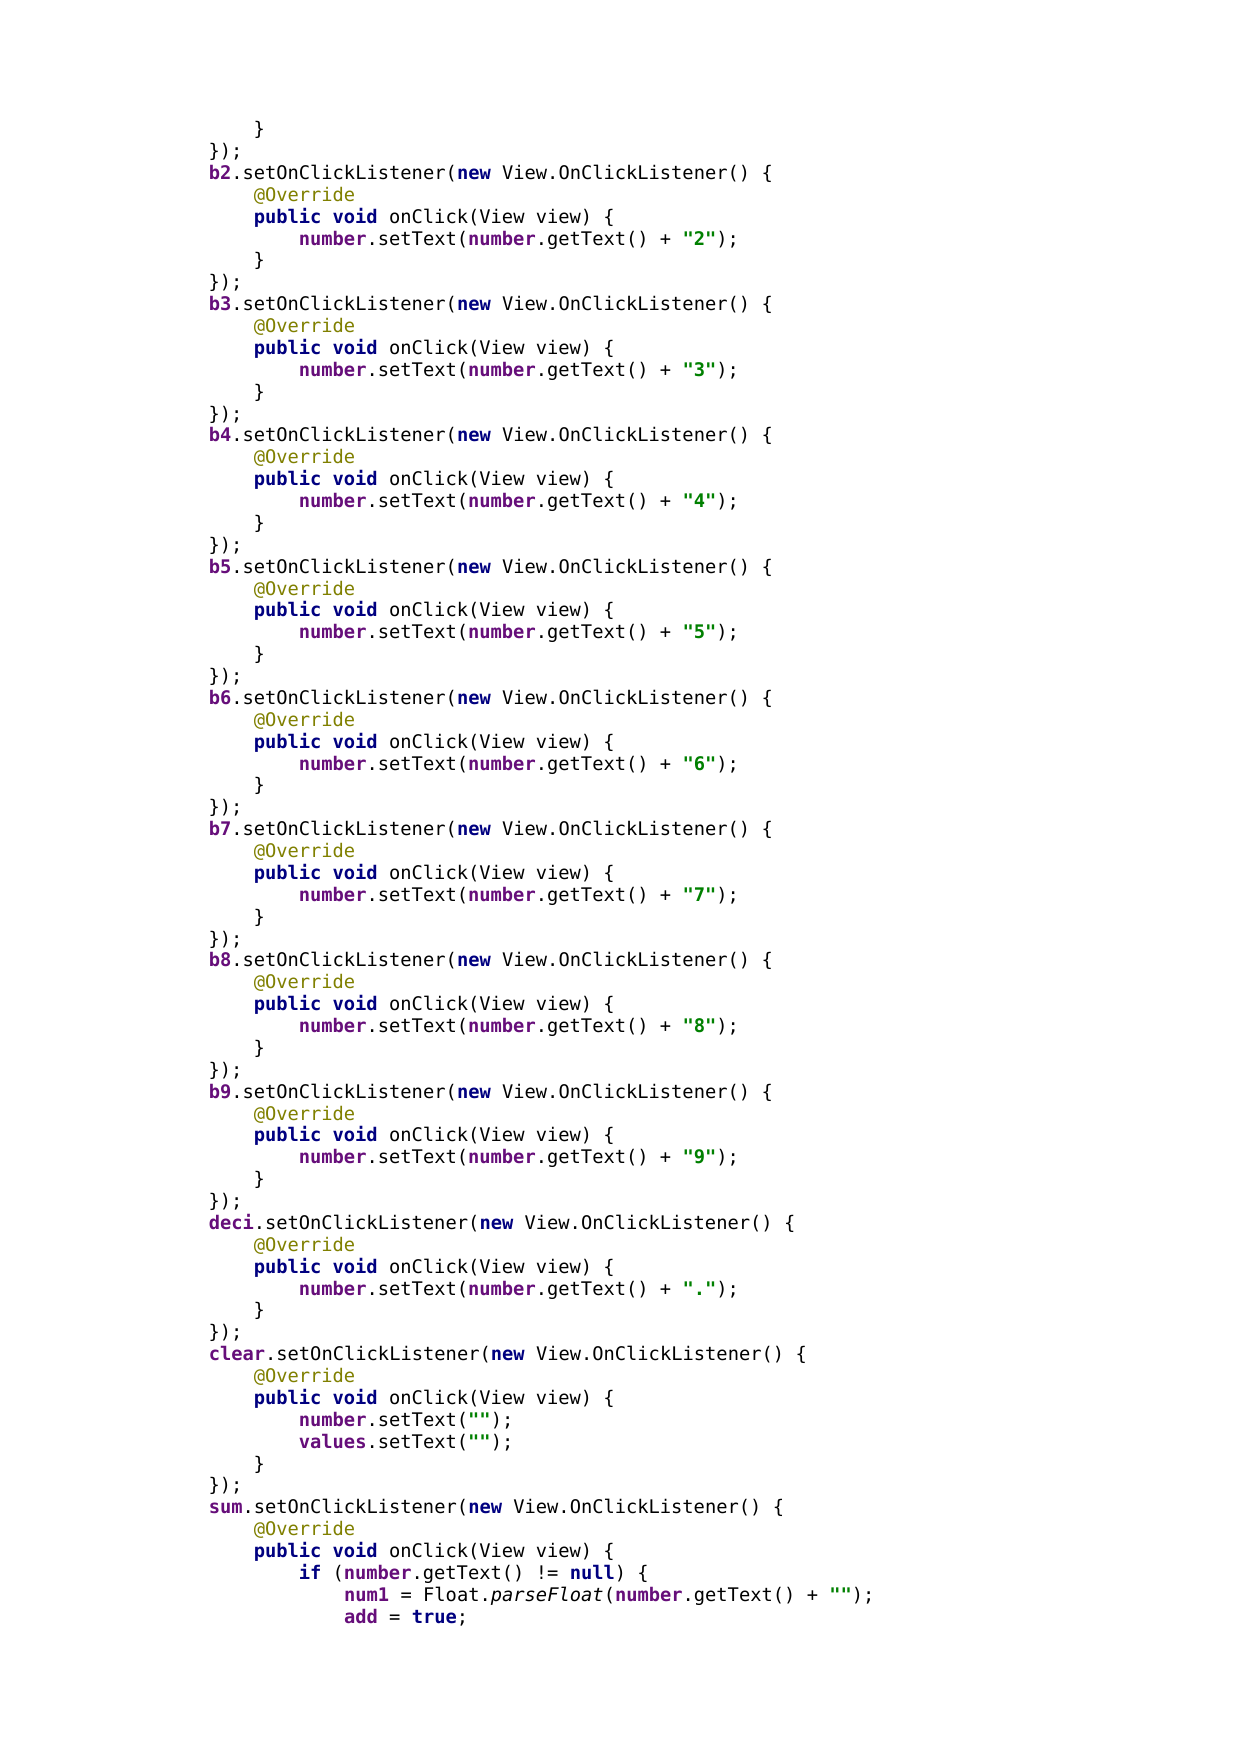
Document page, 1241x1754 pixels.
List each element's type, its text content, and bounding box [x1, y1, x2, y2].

text } }); b2.setOnClickListener(new View.OnClickListener() { @Override public void onClick(View view) { number.setText(number.getText() + "2"); } }); b3.setOnClickListener(new View.OnClickListener() { @Override public void onClick(View view) { number.setText(number.getText() + "3"); } }); b4.setOnClickListener(new View.OnClickListener() { @Override public void onClick(View view) { number.setText(number.getText() + "4"); } }); b5.setOnClickListener(new View.OnClickListener() { @Override public void onClick(View view) { number.setText(number.getText() + "5"); } }); b6.setOnClickListener(new View.OnClickListener() { @Override public void onClick(View view) { number.setText(number.getText() + "6"); } }); b7.setOnClickListener(new View.OnClickListener() { @Override public void onClick(View view) { number.setText(number.getText() + "7"); } }); b8.setOnClickListener(new View.OnClickListener() { @Override public void onClick(View view) { number.setText(number.getText() + "8"); } }); b9.setOnClickListener(new View.OnClickListener() { @Override public void onClick(View view) { number.setText(number.getText() + "9"); } }); deci.setOnClickListener(new View.OnClickListener() { @Override public void onClick(View view) { number.setText(number.getText() + "."); } }); clear.setOnClickListener(new View.OnClickListener() { @Override public void onClick(View view) { number.setText(""); values.setText(""); } }); sum.setOnClickListener(new View.OnClickListener() { @Override public void onClick(View view) { if (number.getText() != null) { num1 = Float.parseFloat(number.getText() + ""); add = true; [118, 118, 1122, 1627]
